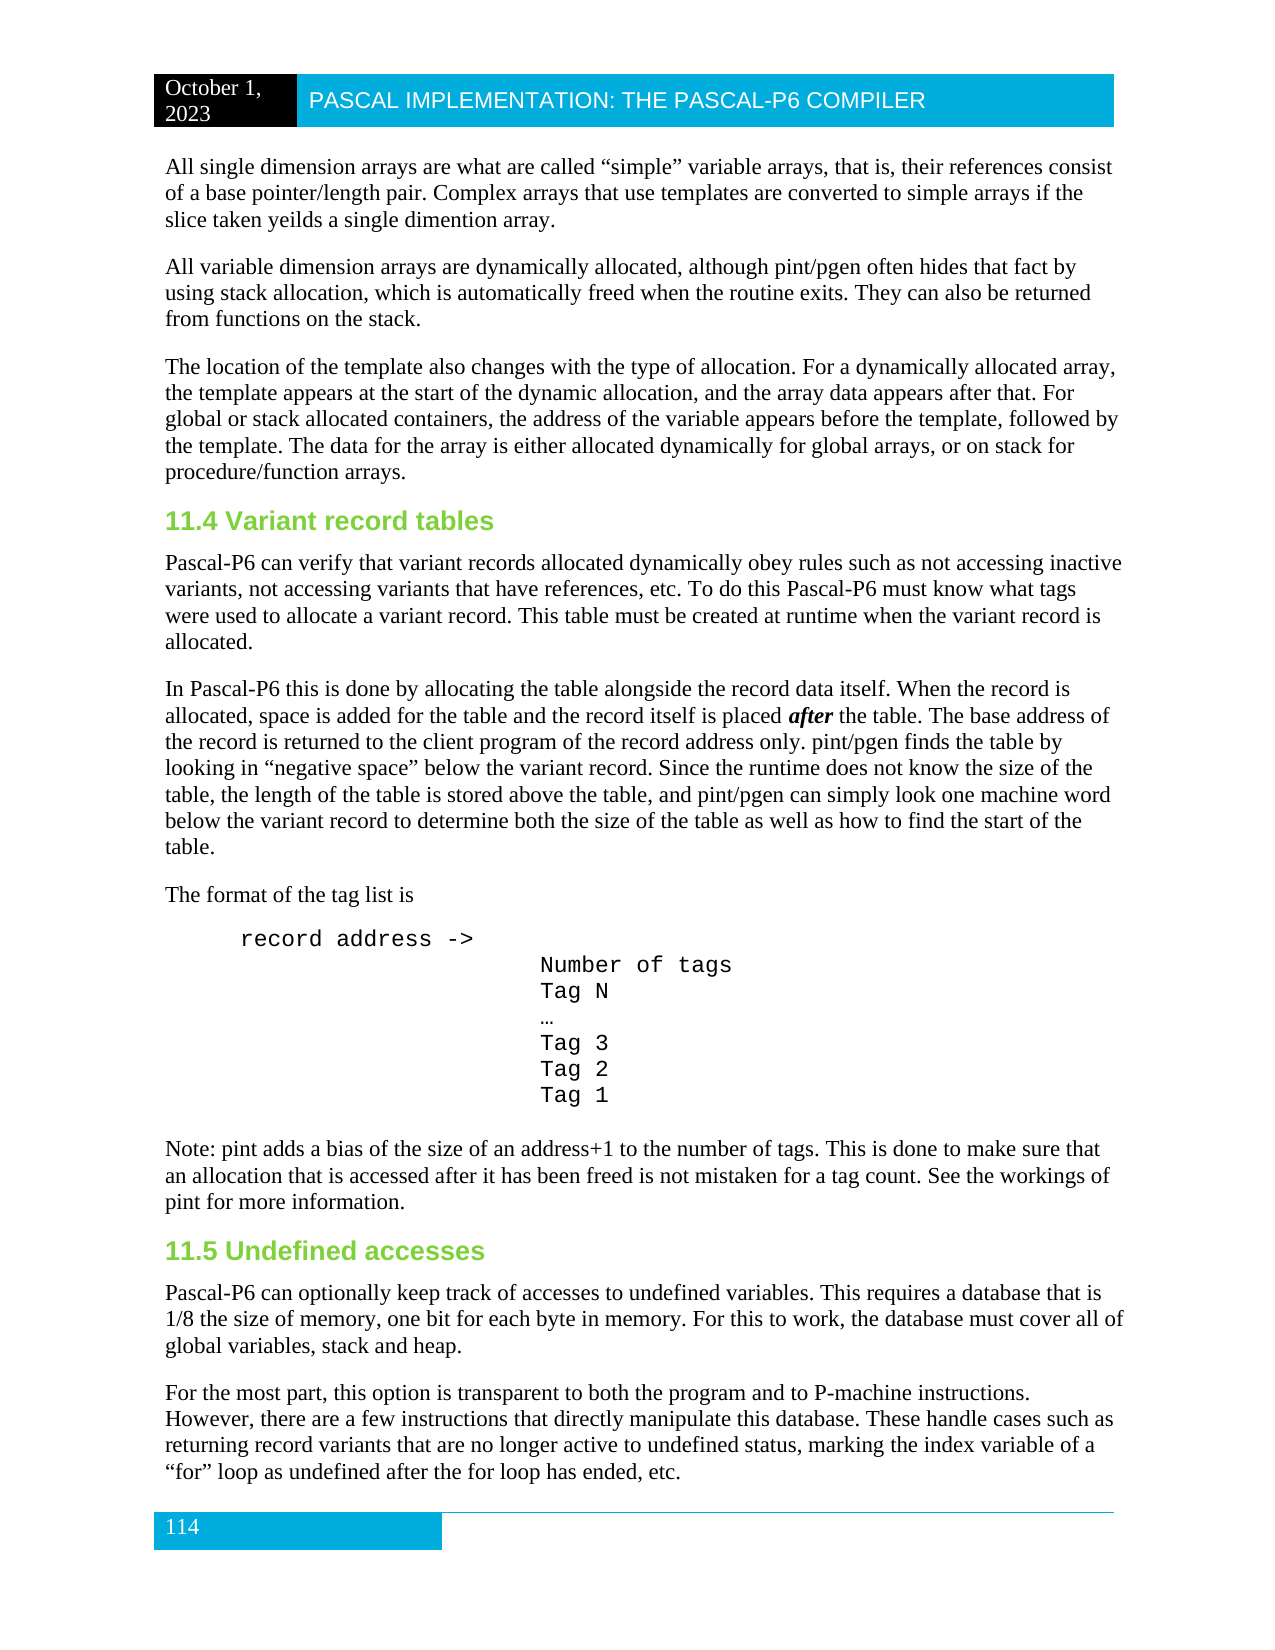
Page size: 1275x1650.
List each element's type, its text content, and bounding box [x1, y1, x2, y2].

text For the most part, this option is transparent to both the program and to P-machine instructions. However, there are a few instructions that directly manipulate this database. These handle cases such as returning record variants that are no longer active to undefined status, marking the index variable of a “for” loop as undefined after the for loop has ended, etc. [165, 1379, 1125, 1484]
text All single dimension arrays are what are called “simple” variable arrays, that is, their references consist of a base pointer/length pair. Complex arrays that use templates are converted to simple arrays if the slice taken yeilds a single dimention array. [165, 153, 1125, 232]
text Number of tags [165, 954, 1125, 980]
text Tag 2 [165, 1057, 1125, 1083]
text Tag N [165, 980, 1125, 1006]
text Pascal-P6 can verify that variant records allocated dynamically obey rules such as not accessing inactive variants, not accessing variants that have references, etc. To do this Pascal-P6 must know what tags were used to allocate a variant record. This table must be created at runtime when the variant record is allocated. [165, 549, 1125, 654]
text All variable dimension arrays are dynamically allocated, although pint/pgen often hides that fact by using stack allocation, which is automatically freed when the routine exits. They can also be returned from functions on the stack. [165, 253, 1125, 332]
text … [165, 1006, 1125, 1032]
subtitle Variant record tables [165, 505, 1125, 537]
text Tag 3 [165, 1032, 1125, 1057]
text record address -> [165, 928, 1125, 954]
text Pascal-P6 can optionally keep track of accesses to undefined variables. This requires a database that is 1/8 the size of memory, one bit for each byte in memory. For this to work, the database must cover all of global variables, stack and heap. [165, 1279, 1125, 1358]
text The format of the tag list is [165, 881, 1125, 907]
subtitle Undefined accesses [165, 1235, 1125, 1266]
text The location of the template also changes with the type of allocation. For a dynamically allocated array, the template appears at the start of the dynamic allocation, and the array data appears after that. For global or stack allocated containers, the address of the variable appears before the template, followed by the template. The data for the array is either allocated dynamically for global arrays, or on stack for procedure/function arrays. [165, 353, 1125, 484]
text Tag 1 [165, 1083, 1125, 1109]
text Note: pint adds a bias of the size of an address+1 to the number of tags. This is done to make sure that an allocation that is accessed after it has been freed is not mistaken for a tag count. See the workings of pint for more information. [165, 1135, 1125, 1214]
text In Pascal-P6 this is done by allocating the table alongside the record data itself. When the record is allocated, space is added for the table and the record itself is placed after the table. The base address of the record is returned to the client program of the record address only. pint/pgen finds the table by looking in “negative space” below the variant record. Since the runtime does not know the size of the table, the length of the table is stored above the table, and pint/pgen can simply look one machine word below the variant record to determine both the size of the table as well as how to find the start of the table. [165, 675, 1125, 860]
